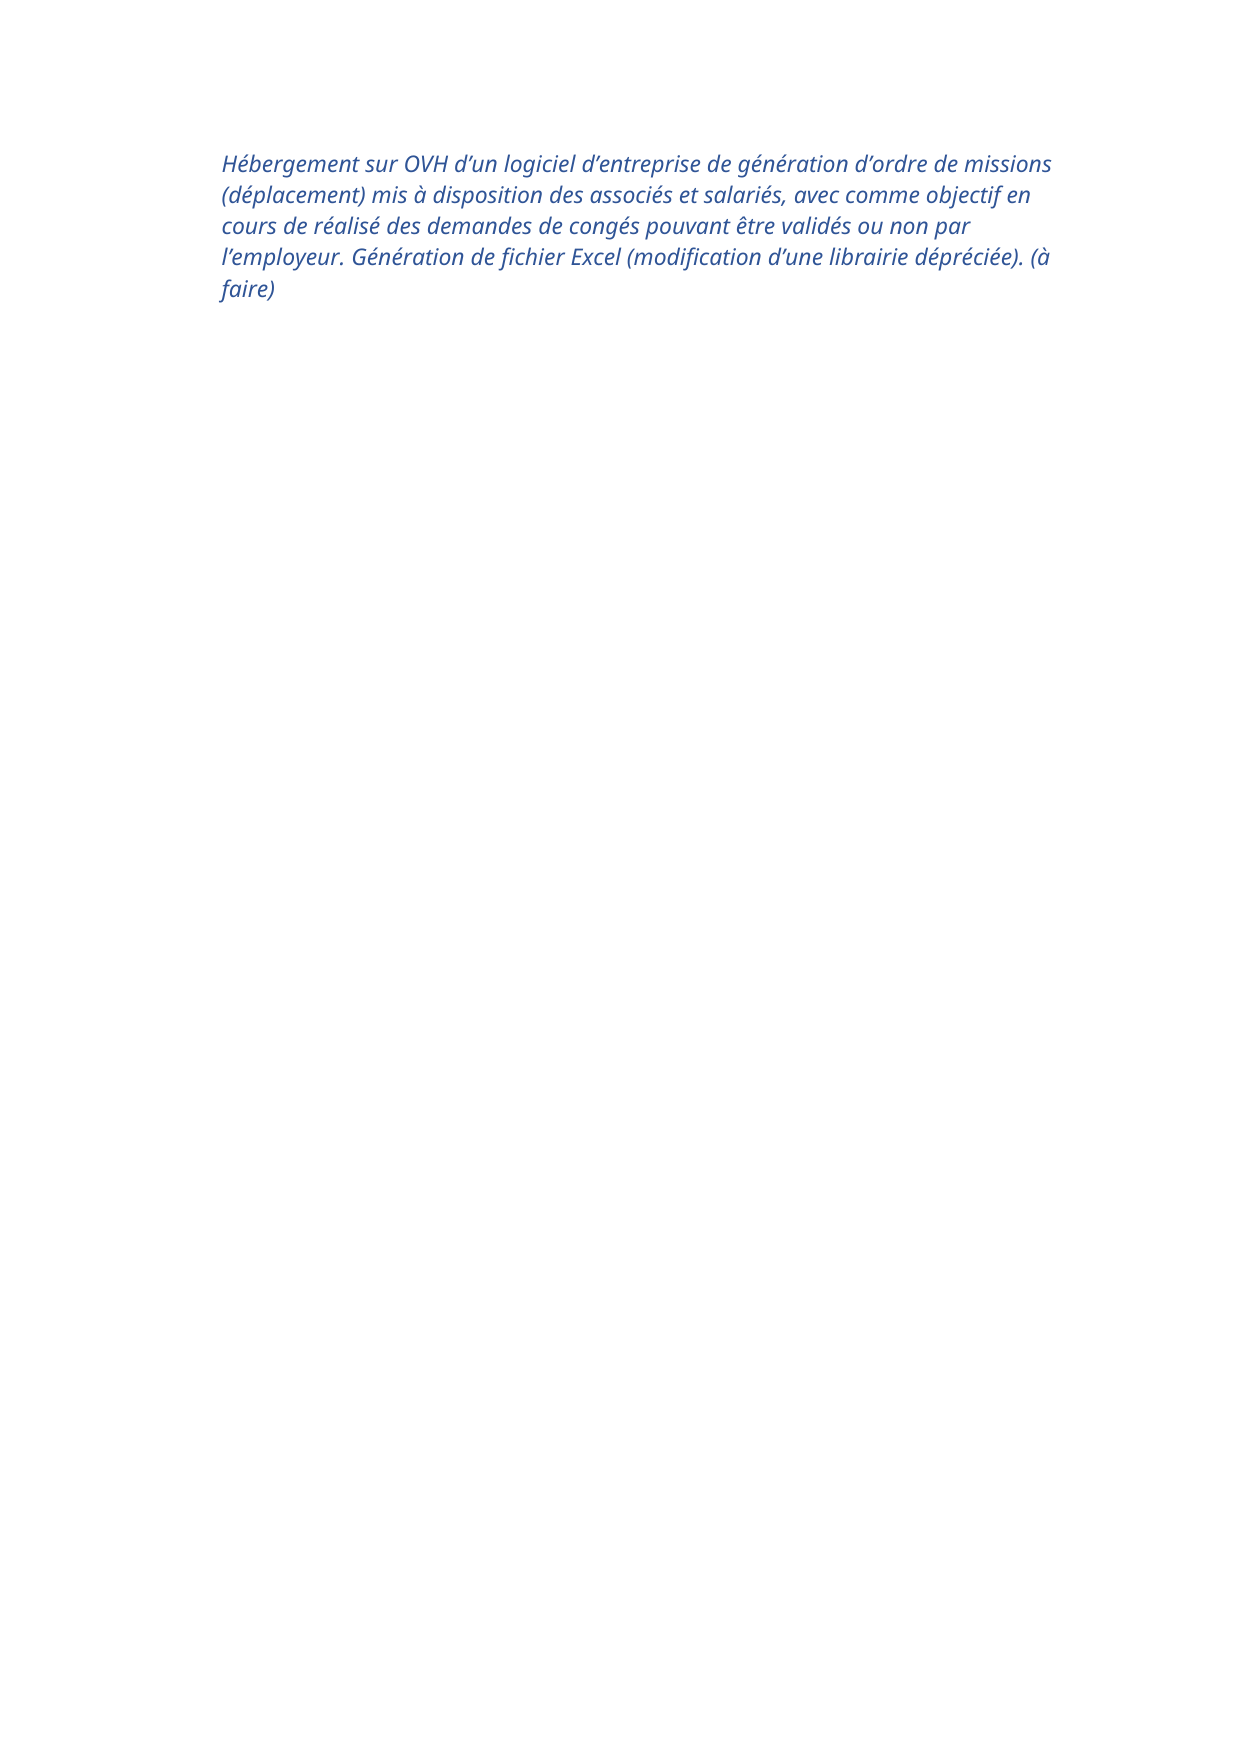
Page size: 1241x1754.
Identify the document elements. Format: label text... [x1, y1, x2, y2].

subtitle Hébergement sur OVH d’un logiciel d’entreprise de génération d’ordre de missions (déplacement) mis à disposition des associés et salariés, avec comme objectif en cours de réalisé des demandes de congés pouvant être validés ou non par l’employeur. Génération de fichier Excel (modification d’une librairie dépréciée). (à faire) [221, 148, 1093, 304]
